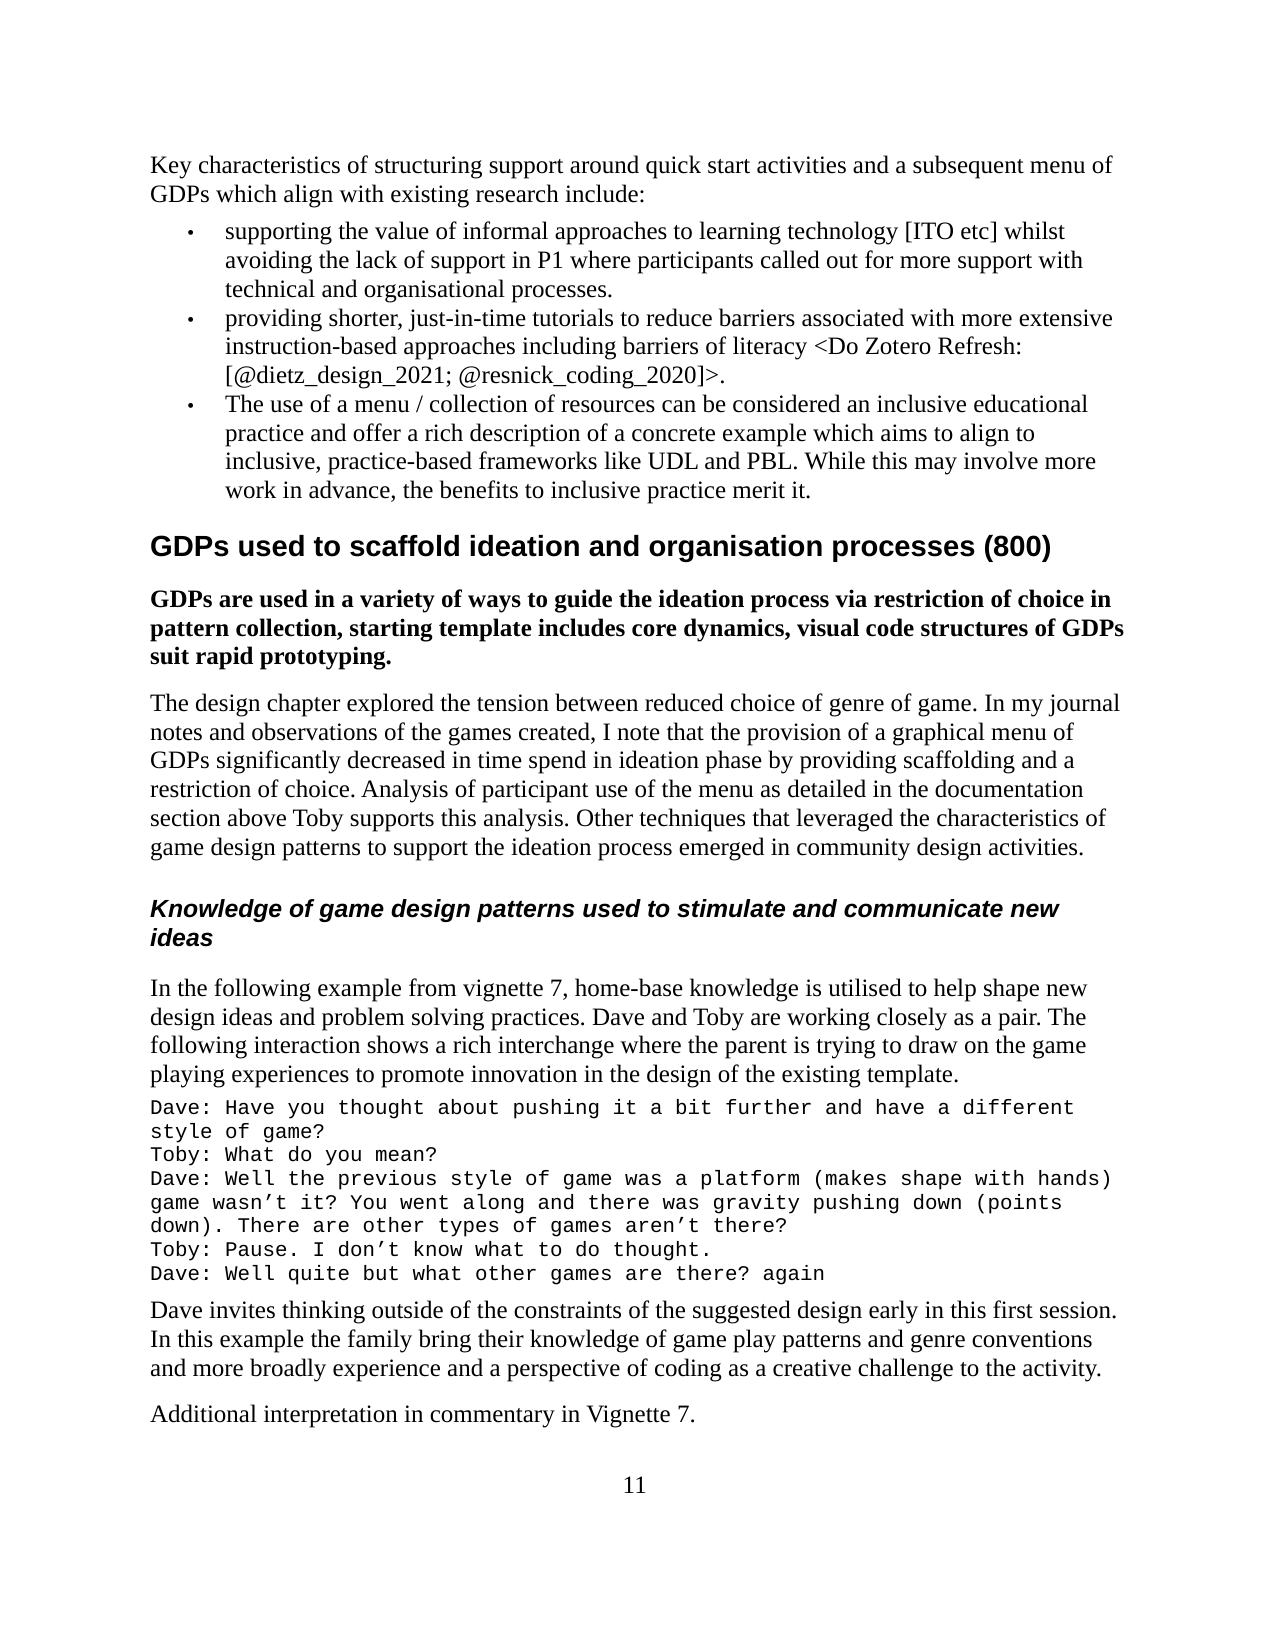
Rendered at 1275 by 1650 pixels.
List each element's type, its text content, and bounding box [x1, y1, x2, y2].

text Dave: Have you thought about pushing it a bit further and have a different style of game? [150, 1097, 1125, 1144]
text Dave: Well the previous style of game was a platform (makes shape with hands) game wasn’t it? You went along and there was gravity pushing down (points down). There are other types of games aren’t there? [150, 1168, 1125, 1239]
text Toby: What do you mean? [150, 1144, 1125, 1168]
text Key characteristics of structuring support around quick start activities and a subsequent menu of GDPs which align with existing research include: [150, 150, 1125, 207]
list providing shorter, just-in-time tutorials to reduce barriers associated with more extensive instruction-based approaches including barriers of literacy <Do Zotero Refresh: [@dietz_design_2021; @resnick_coding_2020]>. [187, 303, 1125, 389]
text Dave invites thinking outside of the constraints of the suggested design early in this first session. In this example the family bring their knowledge of game play patterns and genre conventions and more broadly experience and a perspective of coding as a creative challenge to the activity. [150, 1295, 1125, 1381]
subtitle Knowledge of game design patterns used to stimulate and communicate new ideas [150, 894, 1125, 952]
list supporting the value of informal approaches to learning technology [ITO etc] whilst avoiding the lack of support in P1 where participants called out for more support with technical and organisational processes. [187, 216, 1125, 303]
text GDPs are used in a variety of ways to guide the ideation process via restriction of choice in pattern collection, starting template includes core dynamics, visual code structures of GDPs suit rapid prototyping. [150, 584, 1125, 670]
text In the following example from vignette 7, home-base knowledge is utilised to help shape new design ideas and problem solving practices. Dave and Toby are working closely as a pair. The following interaction shows a rich interchange where the parent is trying to draw on the game playing experiences to promote innovation in the design of the existing template. [150, 973, 1125, 1088]
text Toby: Pause. I don’t know what to do thought. [150, 1239, 1125, 1263]
text Additional interpretation in commentary in Vignette 7. [150, 1399, 1125, 1428]
list The use of a menu / collection of resources can be considered an inclusive educational practice and offer a rich description of a concrete example which aims to align to inclusive, practice-based frameworks like UDL and PBL. While this may involve more work in advance, the benefits to inclusive practice merit it. [187, 389, 1125, 504]
text Dave: Well quite but what other games are there? again [150, 1263, 1125, 1286]
subtitle GDPs used to scaffold ideation and organisation processes (800) [150, 529, 1125, 562]
text The design chapter explored the tension between reduced choice of genre of game. In my journal notes and observations of the games created, I note that the provision of a graphical menu of GDPs significantly decreased in time spend in ideation phase by providing scaffolding and a restriction of choice. Analysis of participant use of the menu as detailed in the documentation section above Toby supports this analysis. Other techniques that leveraged the characteristics of game design patterns to support the ideation process emerged in community design activities. [150, 688, 1125, 861]
